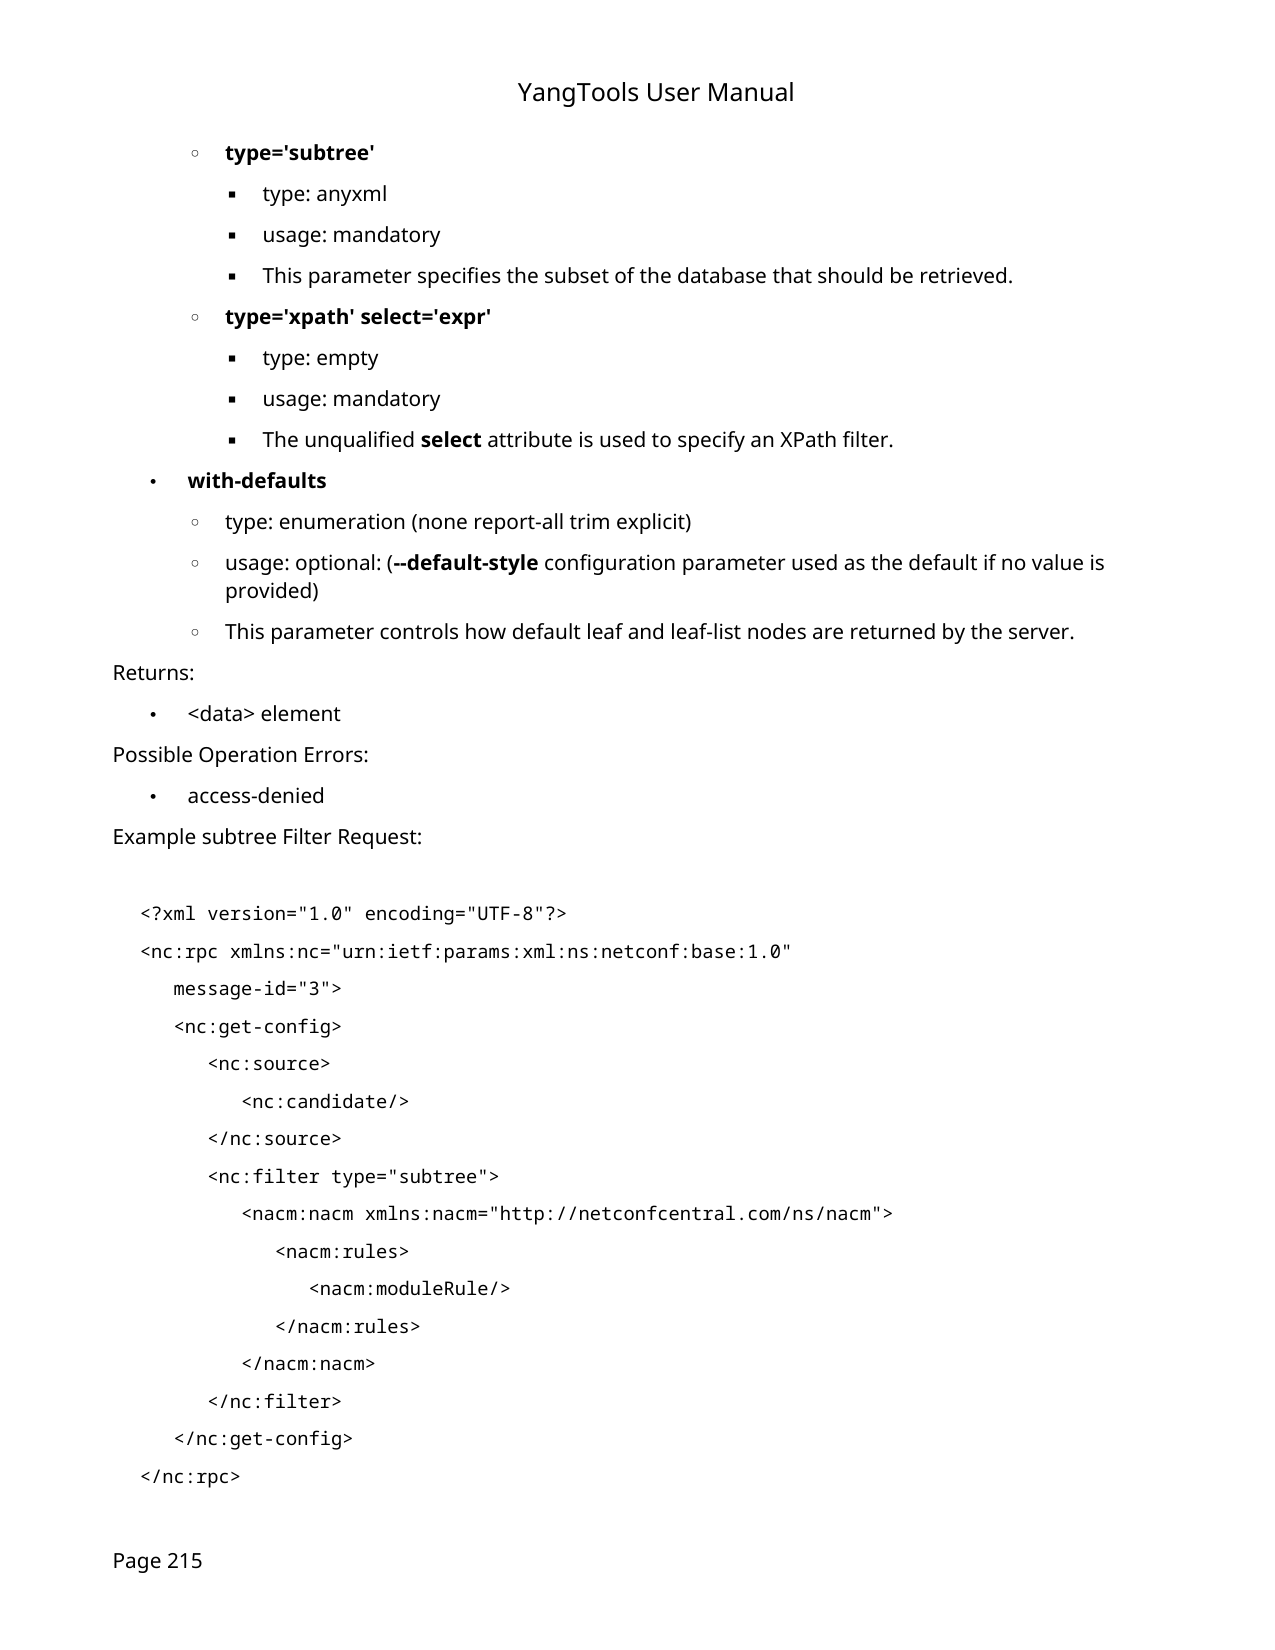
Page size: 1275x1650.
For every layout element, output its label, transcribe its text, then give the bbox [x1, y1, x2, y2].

list type='xpath' select='expr' [187, 302, 1200, 331]
text </nc:rpc> [139, 1463, 1200, 1488]
list usage: mandatory [225, 220, 1200, 249]
list with-defaults [150, 466, 1200, 494]
text <nacm:rules> [139, 1238, 1200, 1263]
text message-id="3"> [139, 975, 1200, 1001]
list usage: optional: (--default-style configuration parameter used as the default if no value is provided) [187, 548, 1200, 605]
list type: enumeration (none report-all trim explicit) [187, 507, 1200, 535]
text Returns: [112, 658, 1200, 687]
text <nc:source> [139, 1050, 1200, 1076]
text </nc:filter> [139, 1388, 1200, 1413]
text <nc:filter type="subtree"> [139, 1163, 1200, 1188]
text Possible Operation Errors: [112, 740, 1200, 768]
text <nacm:moduleRule/> [139, 1275, 1200, 1301]
list This parameter specifies the subset of the database that should be retrieved. [225, 261, 1200, 290]
text </nacm:rules> [139, 1313, 1200, 1338]
list usage: mandatory [225, 384, 1200, 413]
text <nc:rpc xmlns:nc="urn:ietf:params:xml:ns:netconf:base:1.0" [139, 938, 1200, 963]
list access-denied [150, 781, 1200, 809]
text <nacm:nacm xmlns:nacm="http://netconfcentral.com/ns/nacm"> [139, 1200, 1200, 1226]
text <nc:candidate/> [139, 1088, 1200, 1113]
text </nc:source> [139, 1125, 1200, 1151]
text <?xml version="1.0" encoding="UTF-8"?> [139, 900, 1200, 926]
text <nc:get-config> [139, 1013, 1200, 1038]
text Example subtree Filter Request: [112, 822, 1200, 850]
text </nc:get-config> [139, 1425, 1200, 1451]
text </nacm:nacm> [139, 1350, 1200, 1376]
list type='subtree' [187, 138, 1200, 167]
list <data> element [150, 699, 1200, 728]
list The unqualified select attribute is used to specify an XPath filter. [225, 425, 1200, 453]
list type: anyxml [225, 179, 1200, 208]
list type: empty [225, 343, 1200, 372]
list This parameter controls how default leaf and leaf-list nodes are returned by the server. [187, 617, 1200, 646]
